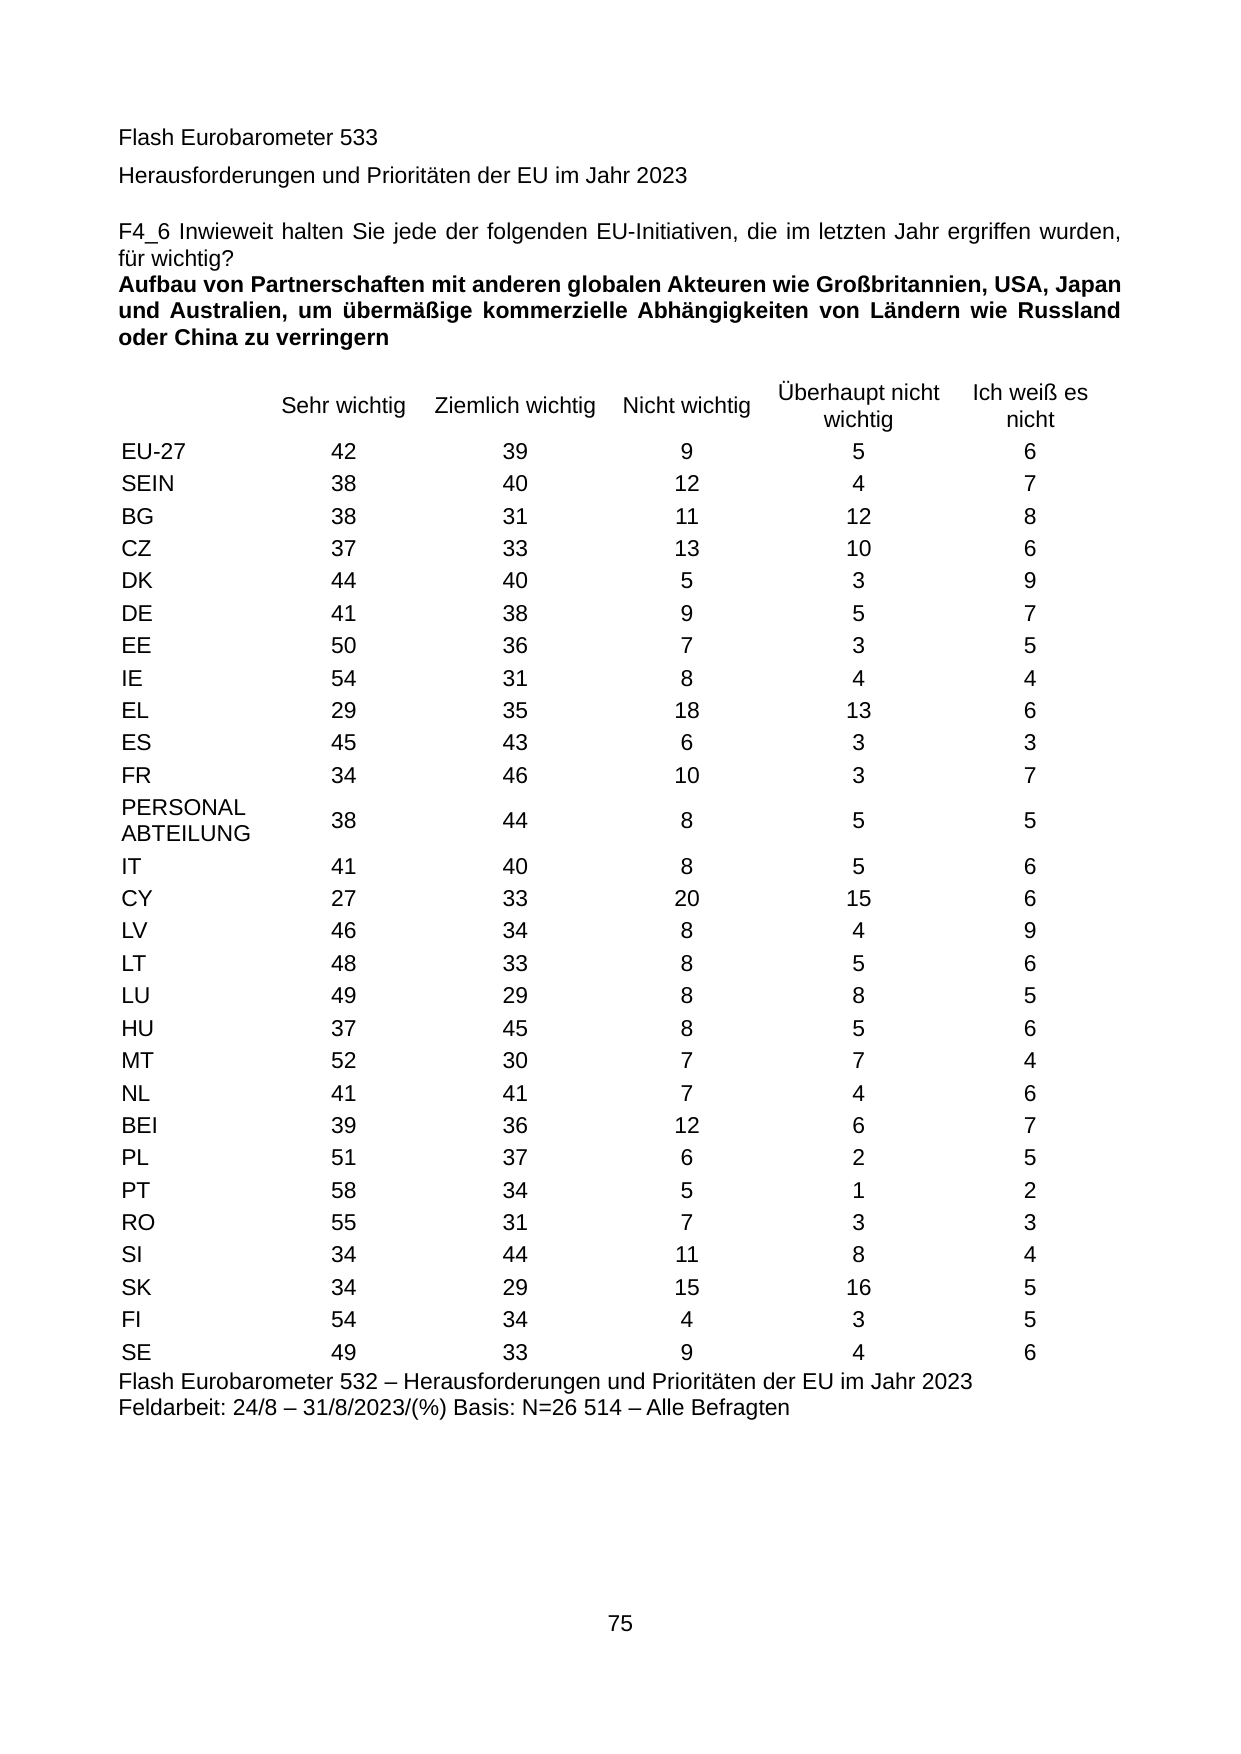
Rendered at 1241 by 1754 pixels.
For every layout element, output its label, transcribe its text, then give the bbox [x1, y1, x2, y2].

table_cell 7 [944, 467, 1116, 499]
table_cell EU-27 [118, 435, 258, 467]
table_cell 4 [944, 1044, 1116, 1076]
table_cell 4 [773, 1336, 944, 1368]
table_cell 58 [258, 1174, 429, 1206]
table_cell PERSONALABTEILUNG [118, 791, 258, 850]
table_cell 3 [944, 1206, 1116, 1238]
table_cell RO [118, 1206, 258, 1238]
table_cell FI [118, 1303, 258, 1336]
table_cell 7 [773, 1044, 944, 1076]
table_cell 45 [429, 1012, 601, 1044]
table_cell 27 [258, 882, 429, 914]
table_cell 6 [944, 1336, 1116, 1368]
table_cell 40 [429, 850, 601, 882]
table_cell 8 [601, 979, 773, 1012]
table_cell 8 [601, 662, 773, 694]
table_cell 11 [601, 500, 773, 532]
table_cell 40 [429, 467, 601, 499]
table_cell 5 [773, 597, 944, 629]
table_cell 6 [944, 694, 1116, 726]
table_cell 18 [601, 694, 773, 726]
table_cell 37 [258, 1012, 429, 1044]
table_cell DE [118, 597, 258, 629]
table_cell 7 [944, 597, 1116, 629]
table_cell 34 [258, 1239, 429, 1271]
table_cell SI [118, 1239, 258, 1271]
table_cell 34 [258, 1271, 429, 1303]
table_cell 29 [429, 1271, 601, 1303]
table_cell 3 [773, 726, 944, 759]
table_cell 7 [944, 759, 1116, 791]
table_cell 11 [601, 1239, 773, 1271]
table_cell SEIN [118, 467, 258, 499]
table_header Überhaupt nicht wichtig [773, 376, 944, 435]
table_cell 8 [773, 1239, 944, 1271]
table_cell 7 [601, 1206, 773, 1238]
table_cell CZ [118, 532, 258, 564]
table_cell 4 [773, 662, 944, 694]
table_cell 34 [429, 915, 601, 947]
table_cell 33 [429, 947, 601, 979]
table_cell 5 [773, 947, 944, 979]
table_cell 46 [258, 915, 429, 947]
table_cell 7 [601, 1044, 773, 1076]
table_cell BG [118, 500, 258, 532]
table_cell IE [118, 662, 258, 694]
table_header [118, 376, 258, 435]
table_cell 4 [773, 467, 944, 499]
table_cell 3 [773, 629, 944, 662]
table_cell 8 [601, 791, 773, 850]
table_cell LV [118, 915, 258, 947]
table_cell 41 [429, 1076, 601, 1109]
table_header Nicht wichtig [601, 376, 773, 435]
table_cell 7 [601, 1076, 773, 1109]
table_cell IT [118, 850, 258, 882]
table_cell 42 [258, 435, 429, 467]
table_cell 44 [258, 564, 429, 597]
table_cell 4 [944, 662, 1116, 694]
table_cell 2 [944, 1174, 1116, 1206]
table_cell 5 [773, 791, 944, 850]
table_cell 6 [944, 532, 1116, 564]
table_cell 4 [773, 1076, 944, 1109]
table_cell CY [118, 882, 258, 914]
table_cell 36 [429, 629, 601, 662]
table_cell 33 [429, 882, 601, 914]
table_cell 39 [258, 1109, 429, 1141]
table_cell 5 [944, 791, 1116, 850]
table_cell 33 [429, 1336, 601, 1368]
table_cell SE [118, 1336, 258, 1368]
table_cell 5 [944, 1141, 1116, 1174]
table_cell 50 [258, 629, 429, 662]
table_cell 5 [773, 1012, 944, 1044]
table_cell 34 [429, 1174, 601, 1206]
table_cell 10 [601, 759, 773, 791]
table_cell 5 [944, 629, 1116, 662]
table_cell 3 [773, 1206, 944, 1238]
table_cell ES [118, 726, 258, 759]
table_cell 3 [773, 759, 944, 791]
table_cell 5 [601, 564, 773, 597]
table_cell 48 [258, 947, 429, 979]
table_cell PL [118, 1141, 258, 1174]
text Aufbau von Partnerschaften mit anderen globalen Akteuren wie Großbritannien, USA, Japan und Australien, um übermäßige kommerzielle Abhängigkeiten von Ländern wie Russland oder China zu verringern [118, 271, 1122, 350]
table_cell 7 [944, 1109, 1116, 1141]
table_cell HU [118, 1012, 258, 1044]
table_cell 6 [601, 726, 773, 759]
table_header Ich weiß es nicht [944, 376, 1116, 435]
table_header Ziemlich wichtig [429, 376, 601, 435]
table_cell 31 [429, 1206, 601, 1238]
table_cell 34 [258, 759, 429, 791]
table_cell 8 [773, 979, 944, 1012]
table_cell 51 [258, 1141, 429, 1174]
table_cell 6 [944, 1012, 1116, 1044]
table_cell 7 [601, 629, 773, 662]
table_cell 6 [773, 1109, 944, 1141]
table_cell 34 [429, 1303, 601, 1336]
table_cell 41 [258, 597, 429, 629]
table_cell 13 [773, 694, 944, 726]
table_cell 1 [773, 1174, 944, 1206]
table_cell DK [118, 564, 258, 597]
table_cell 31 [429, 662, 601, 694]
table_cell 5 [601, 1174, 773, 1206]
table_cell 6 [601, 1141, 773, 1174]
table_cell 8 [601, 850, 773, 882]
table_cell 39 [429, 435, 601, 467]
table_cell 35 [429, 694, 601, 726]
table_cell 5 [944, 1271, 1116, 1303]
table_cell 29 [429, 979, 601, 1012]
text F4_6 Inwieweit halten Sie jede der folgenden EU-Initiativen, die im letzten Jahr ergriffen wurden, für wichtig? [118, 218, 1122, 271]
table_cell NL [118, 1076, 258, 1109]
text Feldarbeit: 24/8 – 31/8/2023/(%) Basis: N=26 514 – Alle Befragten [118, 1394, 1122, 1421]
table_cell MT [118, 1044, 258, 1076]
table_cell 37 [258, 532, 429, 564]
table_cell 43 [429, 726, 601, 759]
table_cell 4 [601, 1303, 773, 1336]
table_cell 40 [429, 564, 601, 597]
table_cell 33 [429, 532, 601, 564]
table_cell PT [118, 1174, 258, 1206]
table_cell 6 [944, 435, 1116, 467]
table_cell LT [118, 947, 258, 979]
table_cell 8 [601, 1012, 773, 1044]
table_cell 54 [258, 1303, 429, 1336]
table_cell 5 [944, 979, 1116, 1012]
table_cell 12 [601, 467, 773, 499]
table_cell 12 [773, 500, 944, 532]
table_cell 20 [601, 882, 773, 914]
table_cell 3 [773, 564, 944, 597]
table_cell FR [118, 759, 258, 791]
table_cell SK [118, 1271, 258, 1303]
table_cell 38 [258, 500, 429, 532]
table_cell 6 [944, 882, 1116, 914]
table_cell 55 [258, 1206, 429, 1238]
table_cell 5 [773, 435, 944, 467]
table_cell 38 [429, 597, 601, 629]
table_cell 10 [773, 532, 944, 564]
table_cell 2 [773, 1141, 944, 1174]
table_cell 15 [601, 1271, 773, 1303]
table_cell BEI [118, 1109, 258, 1141]
table_cell 41 [258, 1076, 429, 1109]
table_cell 38 [258, 467, 429, 499]
table_cell 37 [429, 1141, 601, 1174]
table_cell 5 [773, 850, 944, 882]
table_cell 16 [773, 1271, 944, 1303]
table_cell 9 [601, 1336, 773, 1368]
table_cell 12 [601, 1109, 773, 1141]
table_cell 49 [258, 979, 429, 1012]
table_cell 46 [429, 759, 601, 791]
table_cell 6 [944, 1076, 1116, 1109]
table_cell 9 [944, 564, 1116, 597]
table_cell 8 [944, 500, 1116, 532]
table_cell 36 [429, 1109, 601, 1141]
table_cell 15 [773, 882, 944, 914]
table_cell 9 [601, 435, 773, 467]
table_cell 44 [429, 1239, 601, 1271]
table_cell 9 [601, 597, 773, 629]
table_cell 31 [429, 500, 601, 532]
table_cell 9 [944, 915, 1116, 947]
table_cell 29 [258, 694, 429, 726]
table_cell 52 [258, 1044, 429, 1076]
table_cell 30 [429, 1044, 601, 1076]
table_cell 44 [429, 791, 601, 850]
table_cell EE [118, 629, 258, 662]
table_cell 8 [601, 947, 773, 979]
table_cell 6 [944, 850, 1116, 882]
table_cell 49 [258, 1336, 429, 1368]
table_cell 5 [944, 1303, 1116, 1336]
table_cell 38 [258, 791, 429, 850]
table_cell 4 [773, 915, 944, 947]
table_cell EL [118, 694, 258, 726]
table_cell 4 [944, 1239, 1116, 1271]
table_header Sehr wichtig [258, 376, 429, 435]
table_cell 8 [601, 915, 773, 947]
table_cell 3 [773, 1303, 944, 1336]
table_cell 45 [258, 726, 429, 759]
table_cell 41 [258, 850, 429, 882]
table_cell LU [118, 979, 258, 1012]
table_cell 6 [944, 947, 1116, 979]
table_cell 54 [258, 662, 429, 694]
text Flash Eurobarometer 532 – Herausforderungen und Prioritäten der EU im Jahr 2023 [118, 1368, 1122, 1394]
table_cell 3 [944, 726, 1116, 759]
table_cell 13 [601, 532, 773, 564]
